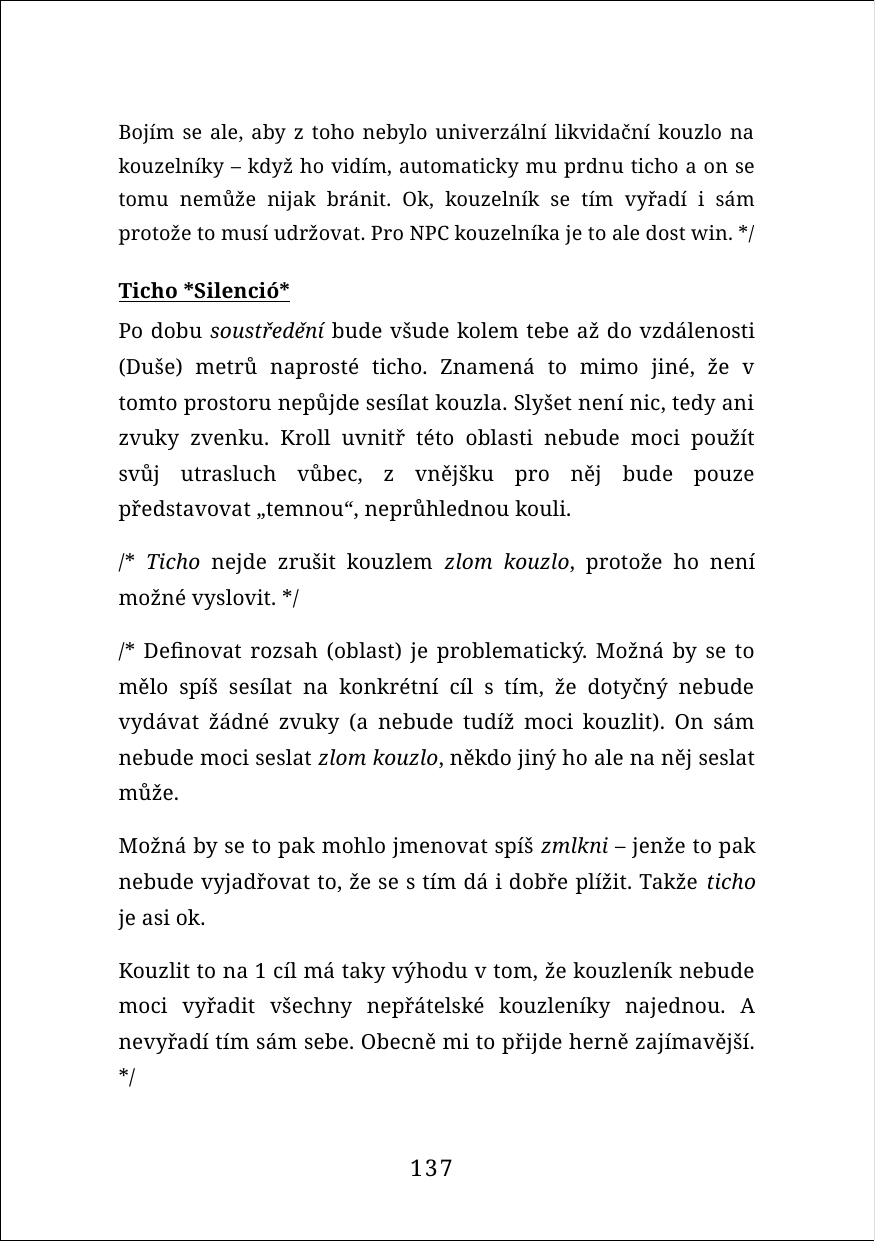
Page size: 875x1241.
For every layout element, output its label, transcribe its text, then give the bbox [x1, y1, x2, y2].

subtitle Ticho *Silenció* [118, 276, 756, 305]
text Bojím se ale, aby z toho nebylo univerzální likvidační kouzlo na kouzelníky – když ho vidím, automaticky mu prdnu ticho a on se tomu nemůže nijak bránit. Ok, kouzelník se tím vyřadí i sám protože to musí udržovat. Pro NPC kouzelníka je to ale dost win. */ [118, 118, 756, 246]
text /* Ticho nejde zrušit kouzlem zlom kouzlo, protože ho není možné vyslovit. */ [118, 547, 756, 611]
text Kouzlit to na 1 cíl má taky výhodu v tom, že kouzleník nebude moci vyřadit všechny nepřátelské kouzleníky najednou. A nevyřadí tím sám sebe. Obecně mi to přijde herně zajímavější. */ [118, 956, 756, 1091]
text Po dobu soustředění bude všude kolem tebe až do vzdálenosti (Duše) metrů naprosté ticho. Znamená to mimo jiné, že v tomto prostoru nepůjde sesílat kouzla. Slyšet není nic, tedy ani zvuky zvenku. Kroll uvnitř této oblasti nebude moci použít svůj utrasluch vůbec, z vnějšku pro něj bude pouze představovat „temnou“, neprůhlednou kouli. [118, 317, 756, 523]
text Možná by se to pak mohlo jmenovat spíš zmlkni – jenže to pak nebude vyjadřovat to, že se s tím dá i dobře plížit. Takže ticho je asi ok. [118, 832, 756, 931]
text /* Definovat rozsah (oblast) je problematický. Možná by se to mělo spíš sesílat na konkrétní cíl s tím, že dotyčný nebude vydávat žádné zvuky (a nebude tudíž moci kouzlit). On sám nebude moci seslat zlom kouzlo, někdo jiný ho ale na něj seslat může. [118, 636, 756, 807]
